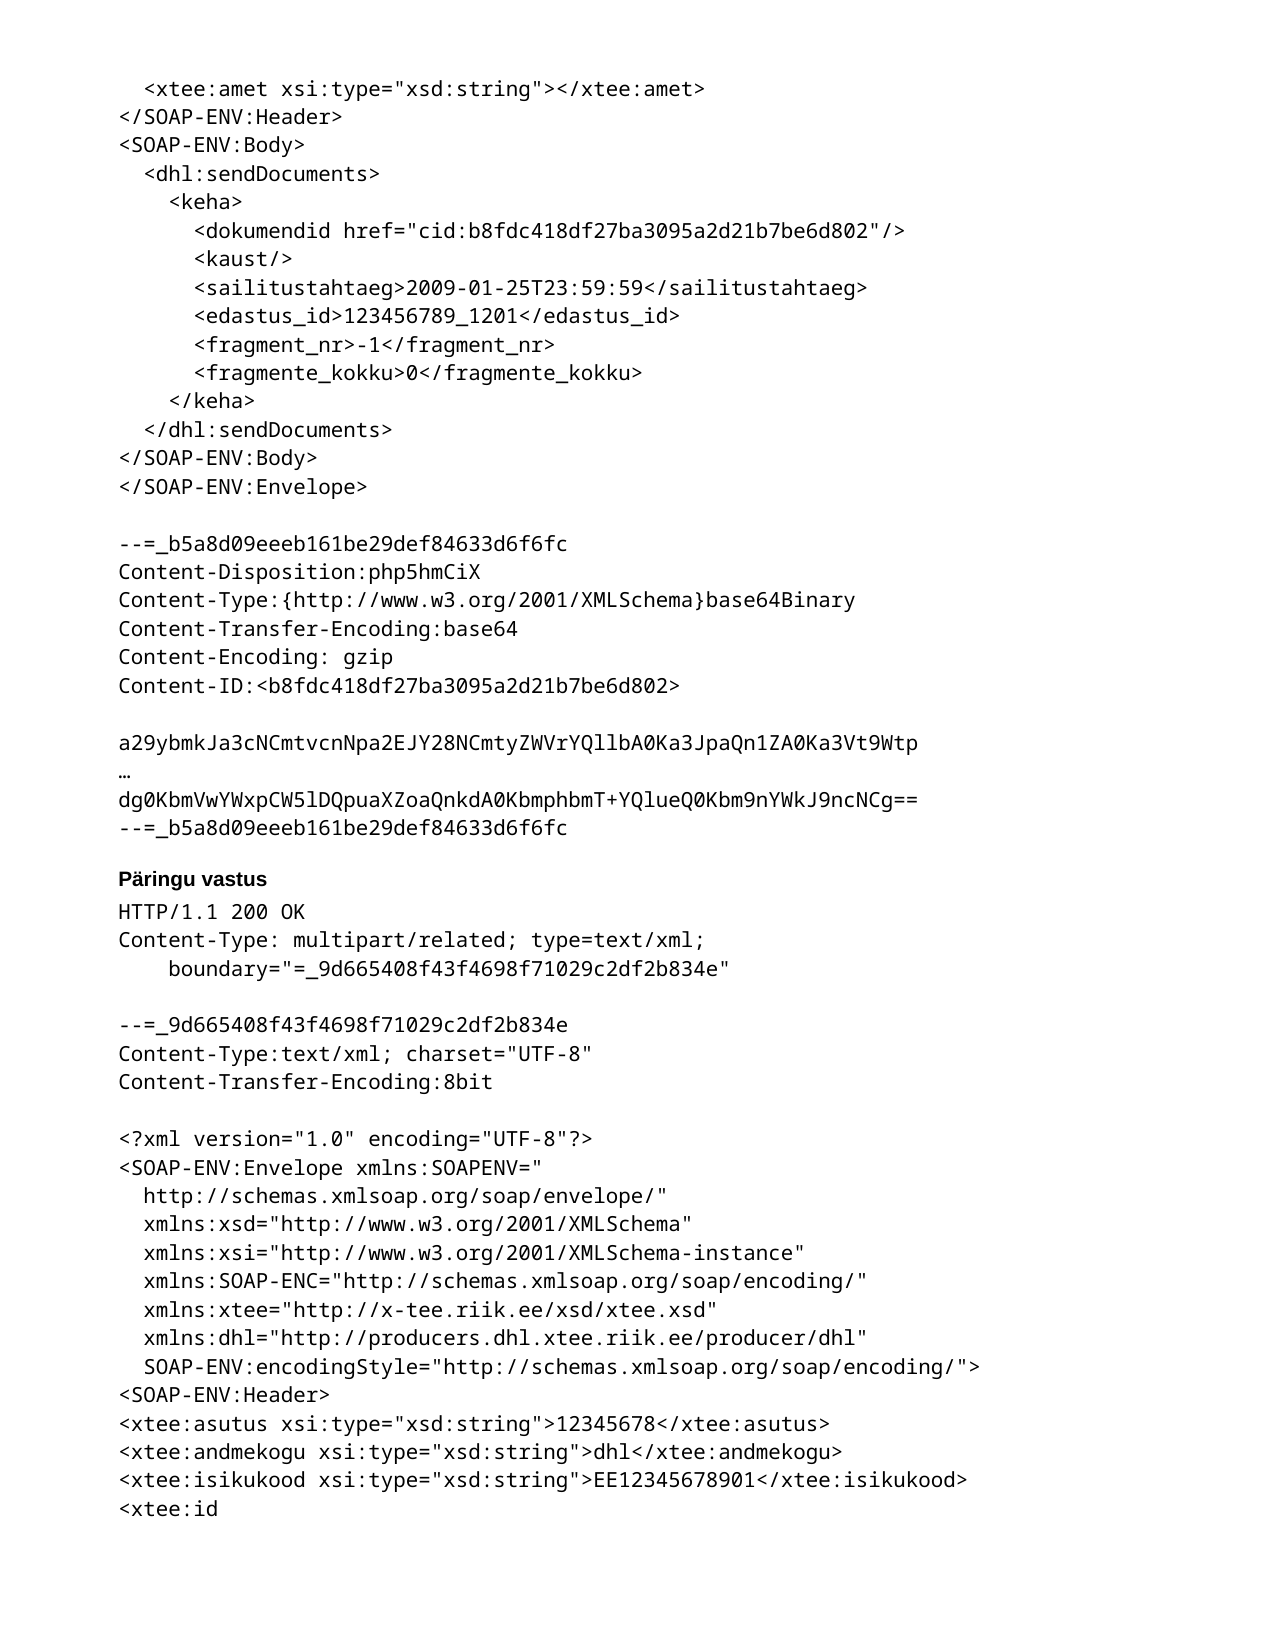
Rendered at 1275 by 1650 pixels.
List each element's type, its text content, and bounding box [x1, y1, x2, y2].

text </dhl:sendDocuments> [118, 415, 1157, 443]
text <kaust/> [118, 244, 1157, 273]
text </keha> [118, 387, 1157, 415]
text </SOAP-ENV:Body> [118, 443, 1157, 472]
text http://schemas.xmlsoap.org/soap/envelope/" [118, 1181, 1157, 1209]
text Content-Encoding: gzip [118, 642, 1157, 671]
text xmlns:xtee="http://x-tee.riik.ee/xsd/xtee.xsd" [118, 1295, 1157, 1323]
text <xtee:isikukood xsi:type="xsd:string">EE12345678901</xtee:isikukood> [118, 1466, 1157, 1494]
text <SOAP-ENV:Body> [118, 131, 1157, 159]
text xmlns:SOAP-ENC="http://schemas.xmlsoap.org/soap/encoding/" [118, 1266, 1157, 1295]
text <keha> [118, 187, 1157, 216]
text --=_b5a8d09eeeb161be29def84633d6f6fc [118, 529, 1157, 557]
text <xtee:id [118, 1494, 1157, 1522]
text Content-Type:{http://www.w3.org/2001/XMLSchema}base64Binary [118, 586, 1157, 614]
text </SOAP-ENV:Header> [118, 102, 1157, 131]
text <sailitustahtaeg>2009-01-25T23:59:59</sailitustahtaeg> [118, 273, 1157, 301]
text </SOAP-ENV:Envelope> [118, 472, 1157, 500]
text … [118, 756, 1157, 785]
text <SOAP-ENV:Header> [118, 1380, 1157, 1409]
text Content-Type:text/xml; charset="UTF-8" [118, 1039, 1157, 1067]
text Content-Type: multipart/related; type=text/xml; [118, 925, 1157, 954]
text --=_b5a8d09eeeb161be29def84633d6f6fc [118, 813, 1157, 842]
text <xtee:andmekogu xsi:type="xsd:string">dhl</xtee:andmekogu> [118, 1437, 1157, 1466]
text <xtee:amet xsi:type="xsd:string"></xtee:amet> [118, 74, 1157, 102]
text --=_9d665408f43f4698f71029c2df2b834e [118, 1011, 1157, 1039]
text <edastus_id>123456789_1201</edastus_id> [118, 301, 1157, 330]
text Content-Transfer-Encoding:base64 [118, 614, 1157, 642]
text xmlns:xsi="http://www.w3.org/2001/XMLSchema-instance" [118, 1238, 1157, 1266]
subtitle Päringu vastus [118, 867, 1157, 891]
text <SOAP-ENV:Envelope xmlns:SOAPENV=" [118, 1153, 1157, 1181]
text <dhl:sendDocuments> [118, 159, 1157, 187]
text <dokumendid href="cid:b8fdc418df27ba3095a2d21b7be6d802"/> [118, 216, 1157, 244]
text SOAP-ENV:encodingStyle="http://schemas.xmlsoap.org/soap/encoding/"> [118, 1352, 1157, 1380]
text <fragmente_kokku>0</fragmente_kokku> [118, 358, 1157, 387]
text a29ybmkJa3cNCmtvcnNpa2EJY28NCmtyZWVrYQllbA0Ka3JpaQn1ZA0Ka3Vt9Wtp [118, 728, 1157, 756]
text HTTP/1.1 200 OK [118, 897, 1157, 925]
text boundary="=_9d665408f43f4698f71029c2df2b834e" [118, 954, 1157, 982]
text Content-Disposition:php5hmCiX [118, 557, 1157, 586]
text Content-Transfer-Encoding:8bit [118, 1067, 1157, 1096]
text Content-ID:<b8fdc418df27ba3095a2d21b7be6d802> [118, 671, 1157, 699]
text dg0KbmVwYWxpCW5lDQpuaXZoaQnkdA0KbmphbmT+YQlueQ0Kbm9nYWkJ9ncNCg== [118, 785, 1157, 813]
text xmlns:dhl="http://producers.dhl.xtee.riik.ee/producer/dhl" [118, 1323, 1157, 1352]
text <?xml version="1.0" encoding="UTF-8"?> [118, 1124, 1157, 1153]
text <xtee:asutus xsi:type="xsd:string">12345678</xtee:asutus> [118, 1409, 1157, 1437]
text xmlns:xsd="http://www.w3.org/2001/XMLSchema" [118, 1209, 1157, 1238]
text <fragment_nr>-1</fragment_nr> [118, 330, 1157, 358]
